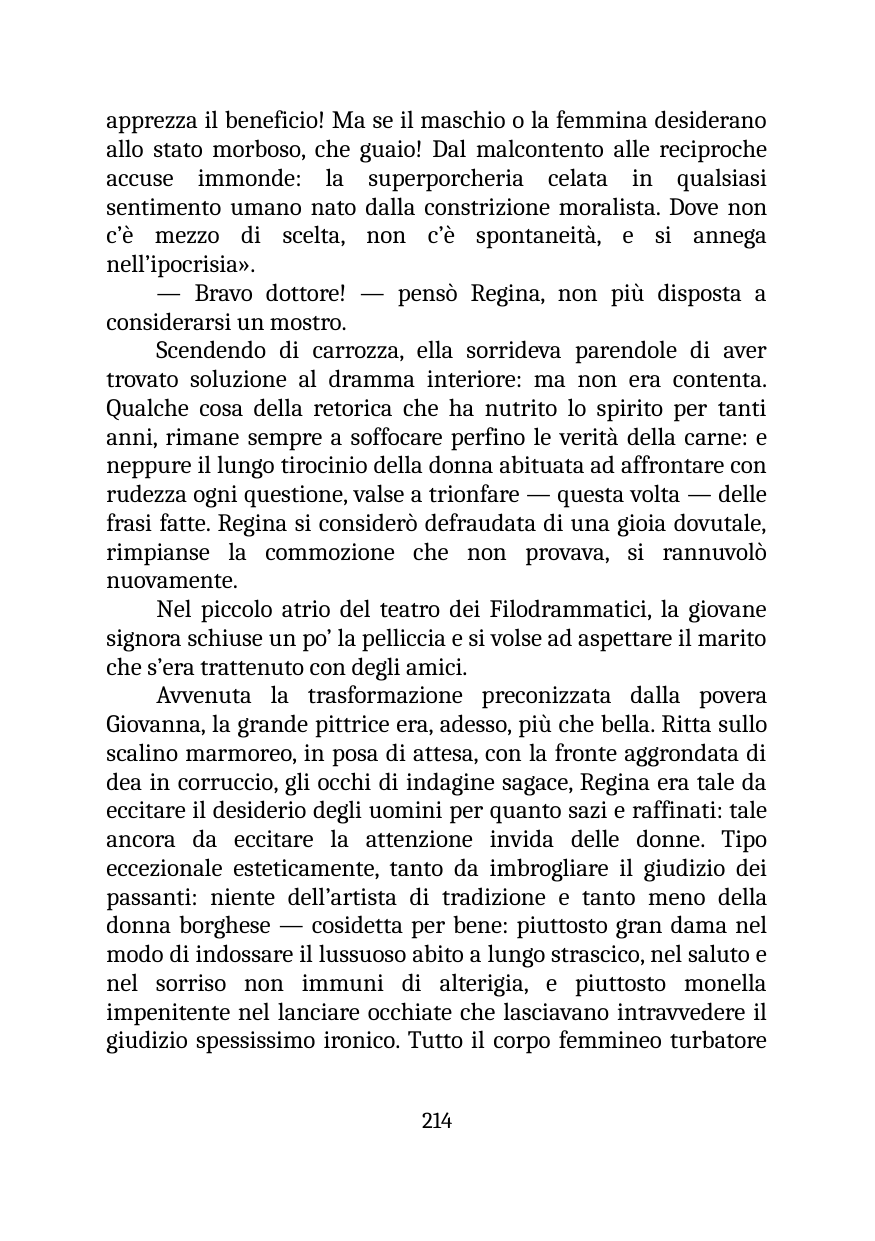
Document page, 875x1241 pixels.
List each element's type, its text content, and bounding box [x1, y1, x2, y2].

text apprezza il beneficio! Ma se il maschio o la femmina desiderano allo stato morboso, che guaio! Dal malcontento alle reciproche accuse immonde: la superporcheria celata in qualsiasi sentimento umano nato dalla constrizione moralista. Dove non c’è mezzo di scelta, non c’è spontaneità, e si annega nell’ipocrisia». [106, 106, 768, 279]
text Scendendo di carrozza, ella sorrideva parendole di aver trovato soluzione al dramma interiore: ma non era contenta. Qualche cosa della retorica che ha nutrito lo spirito per tanti anni, rimane sempre a soffocare perfino le verità della carne: e neppure il lungo tirocinio della donna abituata ad affrontare con rudezza ogni questione, valse a trionfare — questa volta — delle frasi fatte. Regina si considerò defraudata di una gioia dovutale, rimpianse la commozione che non provava, si rannuvolò nuovamente. [106, 336, 768, 595]
text — Bravo dottore! — pensò Regina, non più disposta a considerarsi un mostro. [106, 279, 768, 336]
text Avvenuta la trasformazione preconizzata dalla povera Giovanna, la grande pittrice era, adesso, più che bella. Ritta sullo scalino marmoreo, in posa di attesa, con la fronte aggrondata di dea in corruccio, gli occhi di indagine sagace, Regina era tale da eccitare il desiderio degli uomini per quanto sazi e raffinati: tale ancora da eccitare la attenzione invida delle donne. Tipo eccezionale esteticamente, tanto da imbrogliare il giudizio dei passanti: niente dell’artista di tradizione e tanto meno della donna borghese — cosidetta per bene: piuttosto gran dama nel modo di indossare il lussuoso abito a lungo strascico, nel saluto e nel sorriso non immuni di alterigia, e piuttosto monella impenitente nel lanciare occhiate che lasciavano intravvedere il giudizio spessissimo ironico. Tutto il corpo femmineo turbatore [106, 681, 768, 1055]
text Nel piccolo atrio del teatro dei Filodrammatici, la giovane signora schiuse un po’ la pelliccia e si volse ad aspettare il marito che s’era trattenuto con degli amici. [106, 595, 768, 681]
